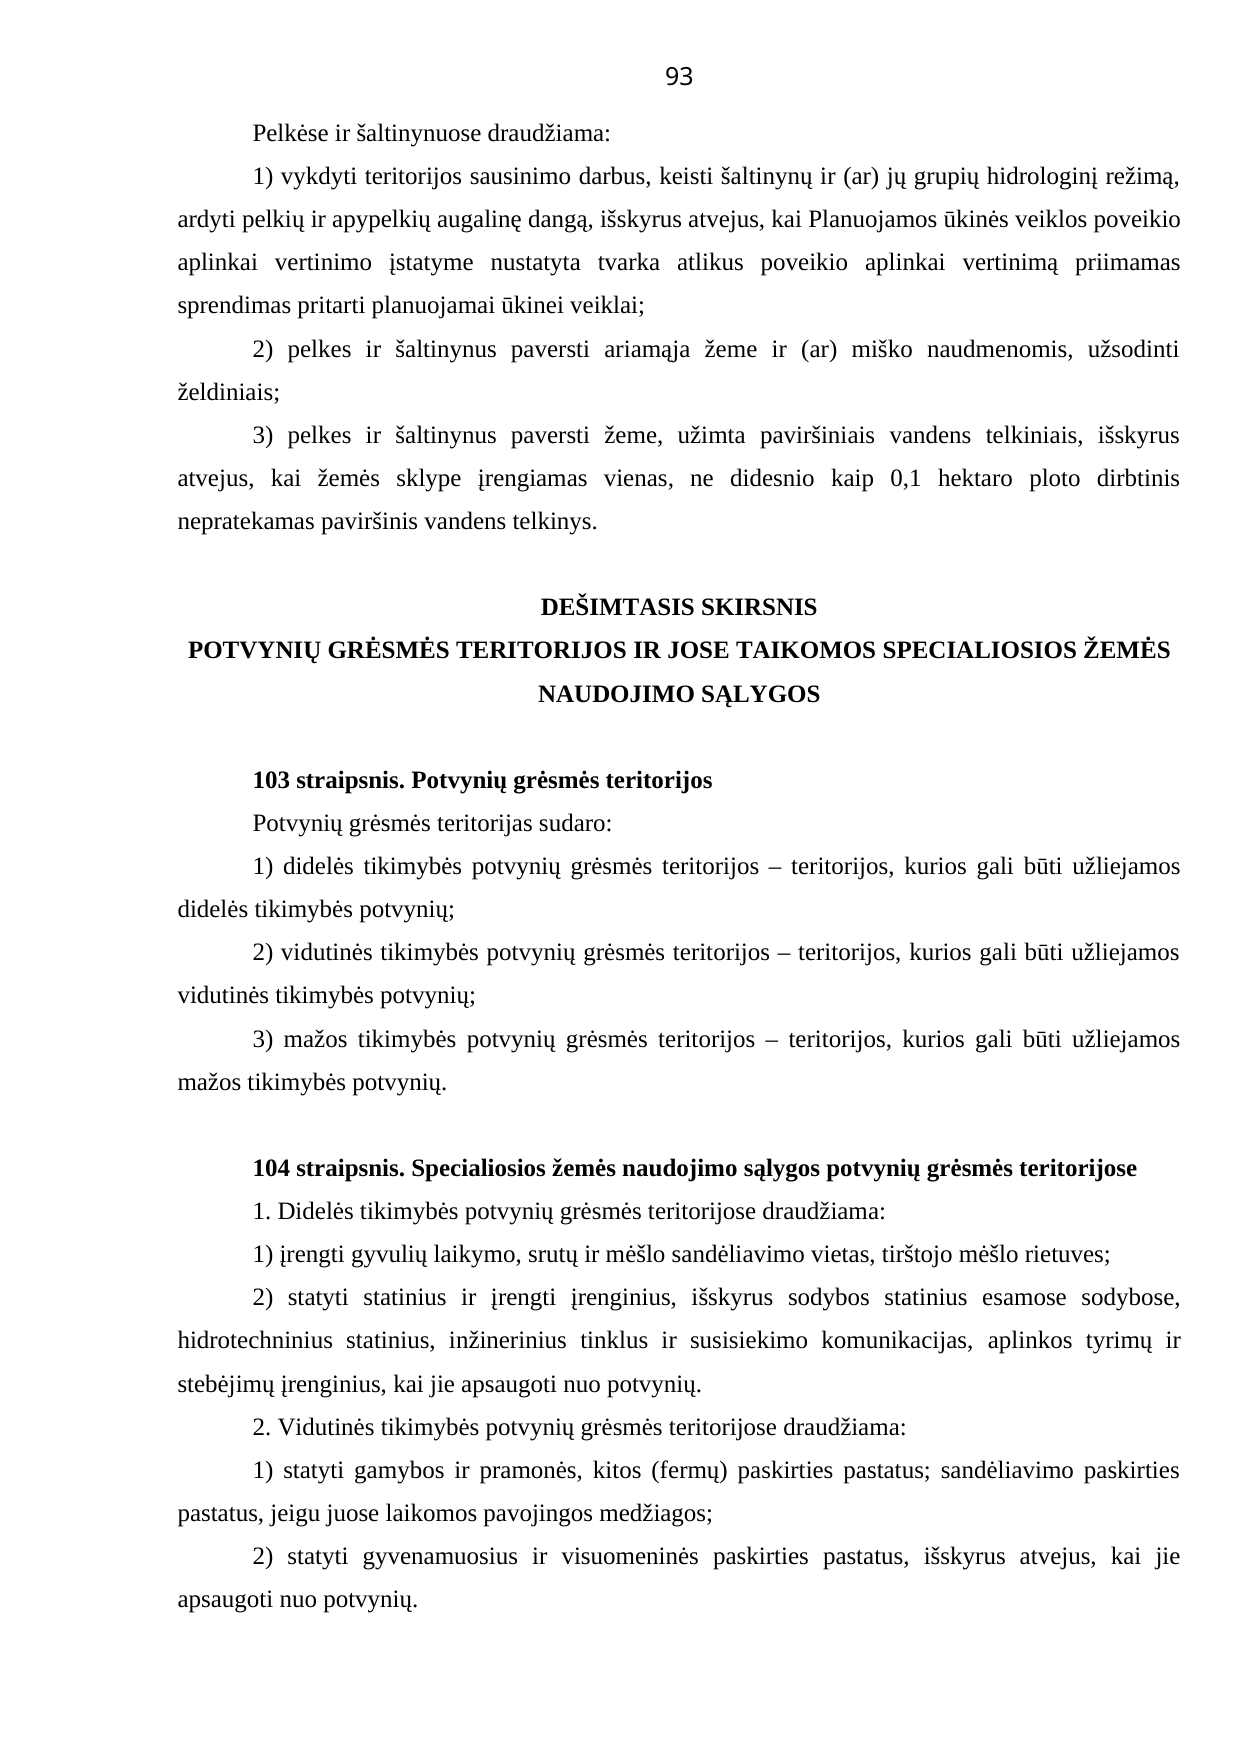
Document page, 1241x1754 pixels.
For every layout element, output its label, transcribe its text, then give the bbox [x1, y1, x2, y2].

text 2) pelkes ir šaltinynus paversti ariamąja žeme ir (ar) miško naudmenomis, užsodinti želdiniais; [177, 334, 1181, 406]
text 103 straipsnis. Potvynių grėsmės teritorijos [177, 765, 1181, 794]
text Potvynių grėsmės teritorijas sudaro: [177, 808, 1181, 837]
text 1) vykdyti teritorijos sausinimo darbus, keisti šaltinynų ir (ar) jų grupių hidrologinį režimą, ardyti pelkių ir apypelkių augalinę dangą, išskyrus atvejus, kai Planuojamos ūkinės veiklos poveikio aplinkai vertinimo įstatyme nustatyta tvarka atlikus poveikio aplinkai vertinimą priimamas sprendimas pritarti planuojamai ūkinei veiklai; [177, 161, 1181, 319]
text 1) įrengti gyvulių laikymo, srutų ir mėšlo sandėliavimo vietas, tirštojo mėšlo rietuves; [177, 1239, 1181, 1268]
text 2) statyti gyvenamuosius ir visuomeninės paskirties pastatus, išskyrus atvejus, kai jie apsaugoti nuo potvynių. [177, 1541, 1181, 1613]
text 2) statyti statinius ir įrengti įrenginius, išskyrus sodybos statinius esamose sodybose, hidrotechninius statinius, inžinerinius tinklus ir susisiekimo komunikacijas, aplinkos tyrimų ir stebėjimų įrenginius, kai jie apsaugoti nuo potvynių. [177, 1282, 1181, 1397]
text 1. Didelės tikimybės potvynių grėsmės teritorijose draudžiama: [177, 1196, 1181, 1225]
text 104 straipsnis. Specialiosios žemės naudojimo sąlygos potvynių grėsmės teritorijose [177, 1153, 1181, 1182]
text DEŠIMTASIS SKIRSNIS [177, 592, 1181, 621]
text 2. Vidutinės tikimybės potvynių grėsmės teritorijose draudžiama: [177, 1412, 1181, 1441]
text Pelkėse ir šaltinynuose draudžiama: [177, 118, 1181, 147]
text 3) pelkes ir šaltinynus paversti žeme, užimta paviršiniais vandens telkiniais, išskyrus atvejus, kai žemės sklype įrengiamas vienas, ne didesnio kaip 0,1 hektaro ploto dirbtinis nepratekamas paviršinis vandens telkinys. [177, 420, 1181, 535]
text 2) vidutinės tikimybės potvynių grėsmės teritorijos – teritorijos, kurios gali būti užliejamos vidutinės tikimybės potvynių; [177, 937, 1181, 1009]
text POTVYNIŲ GRĖSMĖS TERITORIJOS IR JOSE TAIKOMOS SPECIALIOSIOS ŽEMĖS NAUDOJIMO SĄLYGOS [177, 636, 1181, 707]
text 1) didelės tikimybės potvynių grėsmės teritorijos – teritorijos, kurios gali būti užliejamos didelės tikimybės potvynių; [177, 851, 1181, 923]
text 1) statyti gamybos ir pramonės, kitos (fermų) paskirties pastatus; sandėliavimo paskirties pastatus, jeigu juose laikomos pavojingos medžiagos; [177, 1455, 1181, 1527]
text 3) mažos tikimybės potvynių grėsmės teritorijos – teritorijos, kurios gali būti užliejamos mažos tikimybės potvynių. [177, 1024, 1181, 1096]
